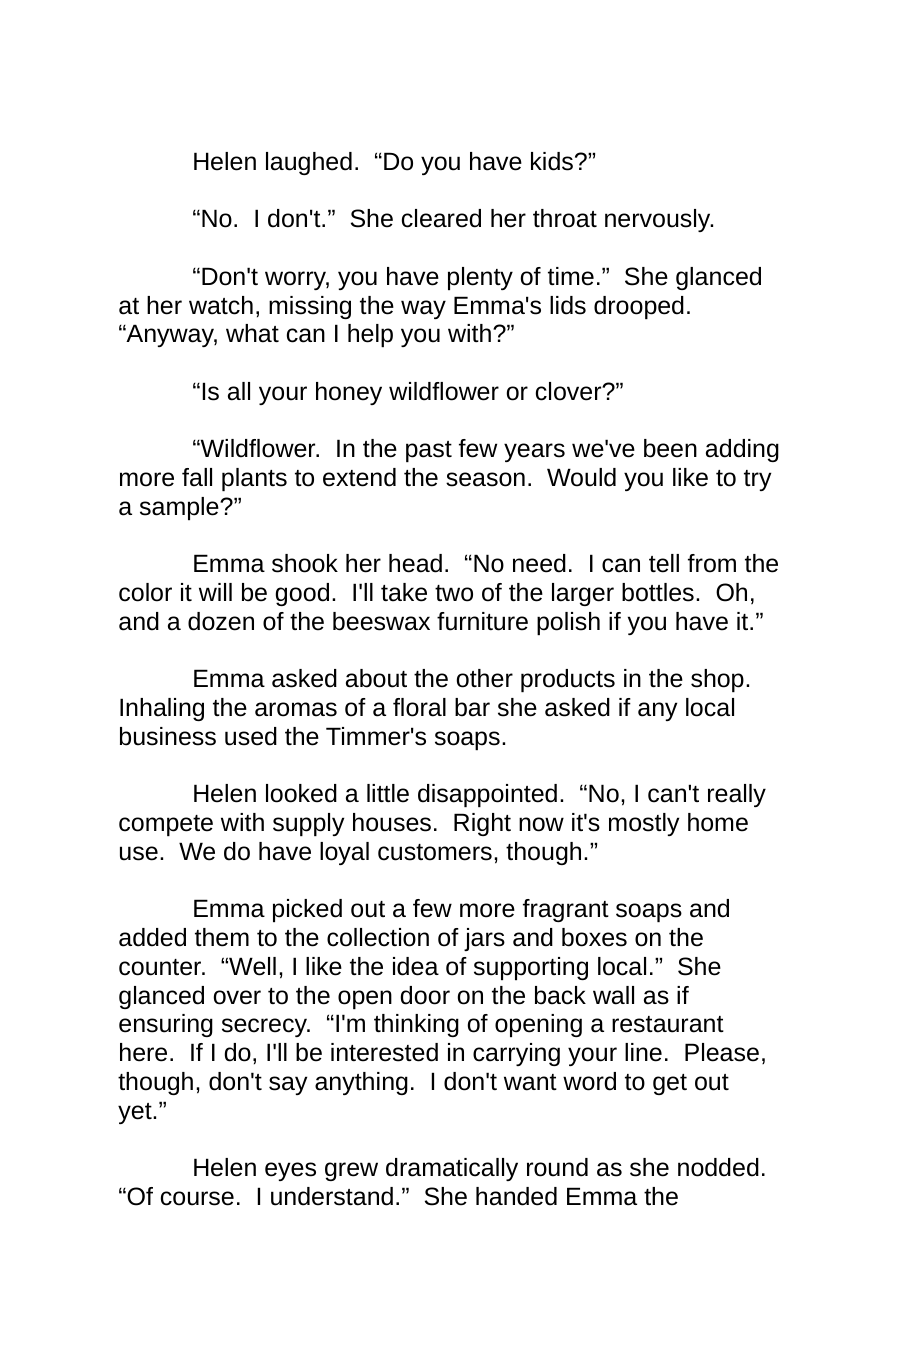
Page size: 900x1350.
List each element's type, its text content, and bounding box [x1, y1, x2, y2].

text Emma shook her head. “No need. I can tell from the color it will be good. I'll take two of the larger bottles. Oh, and a dozen of the beeswax furniture polish if you have it.” [118, 549, 782, 636]
text “Wildflower. In the past few years we've been adding more fall plants to extend the season. Would you like to try a sample?” [118, 434, 782, 521]
text Emma picked out a few more fragrant soaps and added them to the collection of jars and boxes on the counter. “Well, I like the idea of supporting local.” She glanced over to the open door on the back wall as if ensuring secrecy. “I'm thinking of opening a restaurant here. If I do, I'll be interested in carrying your line. Please, though, don't say anything. I don't want word to get out yet.” [118, 894, 782, 1124]
text “Is all your honey wildflower or clover?” [118, 377, 782, 406]
text “No. I don't.” She cleared her throat nervously. [118, 204, 782, 233]
text Helen eyes grew dramatically round as she nodded. “Of course. I understand.” She handed Emma the [118, 1153, 782, 1211]
text “Don't worry, you have plenty of time.” She glanced at her watch, missing the way Emma's lids drooped. “Anyway, what can I help you with?” [118, 262, 782, 348]
text Emma asked about the other products in the shop. Inhaling the aromas of a floral bar she asked if any local business used the Timmer's soaps. [118, 664, 782, 751]
text Helen looked a little disappointed. “No, I can't really compete with supply houses. Right now it's mostly home use. We do have loyal customers, though.” [118, 779, 782, 866]
text Helen laughed. “Do you have kids?” [118, 147, 782, 176]
